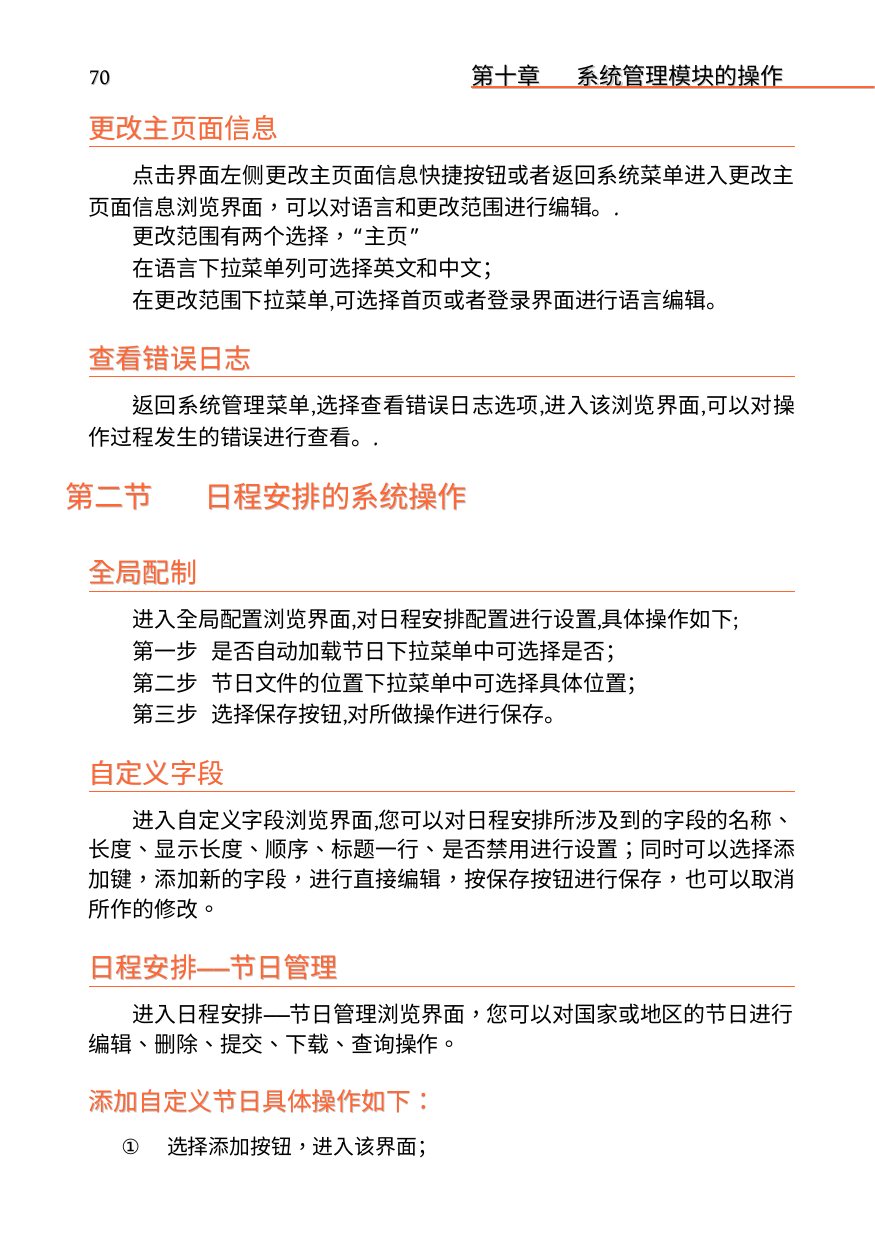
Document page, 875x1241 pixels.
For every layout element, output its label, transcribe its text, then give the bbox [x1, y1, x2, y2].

text 进入日程安排——节日管理浏览界面，您可以对国家或地区的节日进行编辑、删除、提交、下载、查询操作。 [88, 999, 795, 1059]
text 第二步 节日文件的位置下拉菜单中可选择具体位置； [88, 666, 795, 697]
subtitle 添加自定义节日具体操作如下： [88, 1084, 795, 1118]
subtitle 更改主页面信息 [88, 109, 795, 147]
text 第一步 是否自动加载节日下拉菜单中可选择是否； [88, 634, 795, 666]
text 第三步 选择保存按钮,对所做操作进行保存。 [88, 697, 795, 729]
subtitle 日程安排的系统操作 [65, 477, 795, 516]
text 进入全局配置浏览界面,对日程安排配置进行设置,具体操作如下; [88, 604, 795, 634]
subtitle 全局配制 [88, 554, 795, 592]
subtitle 选择添加按钮，进入该界面； [118, 1130, 795, 1160]
subtitle 自定义字段 [88, 754, 795, 792]
text 返回系统管理菜单,选择查看错误日志选项,进入该浏览界面,可以对操作过程发生的错误进行查看。. [88, 390, 795, 452]
text 在语言下拉菜单列可选择英文和中文； [88, 251, 795, 283]
text 在更改范围下拉菜单,可选择首页或者登录界面进行语言编辑。 [88, 283, 795, 314]
subtitle 查看错误日志 [88, 339, 795, 377]
subtitle 日程安排——节日管理 [88, 949, 795, 987]
text 进入自定义字段浏览界面,您可以对日程安排所涉及到的字段的名称、长度、显示长度、顺序、标题一行、是否禁用进行设置；同时可以选择添加键，添加新的字段，进行直接编辑，按保存按钮进行保存，也可以取消所作的修改。 [88, 805, 795, 924]
text 更改范围有两个选择，“主页” [88, 221, 795, 251]
text 点击界面左侧更改主页面信息快捷按钮或者返回系统菜单进入更改主页面信息浏览界面，可以对语言和更改范围进行编辑。. [88, 160, 795, 221]
